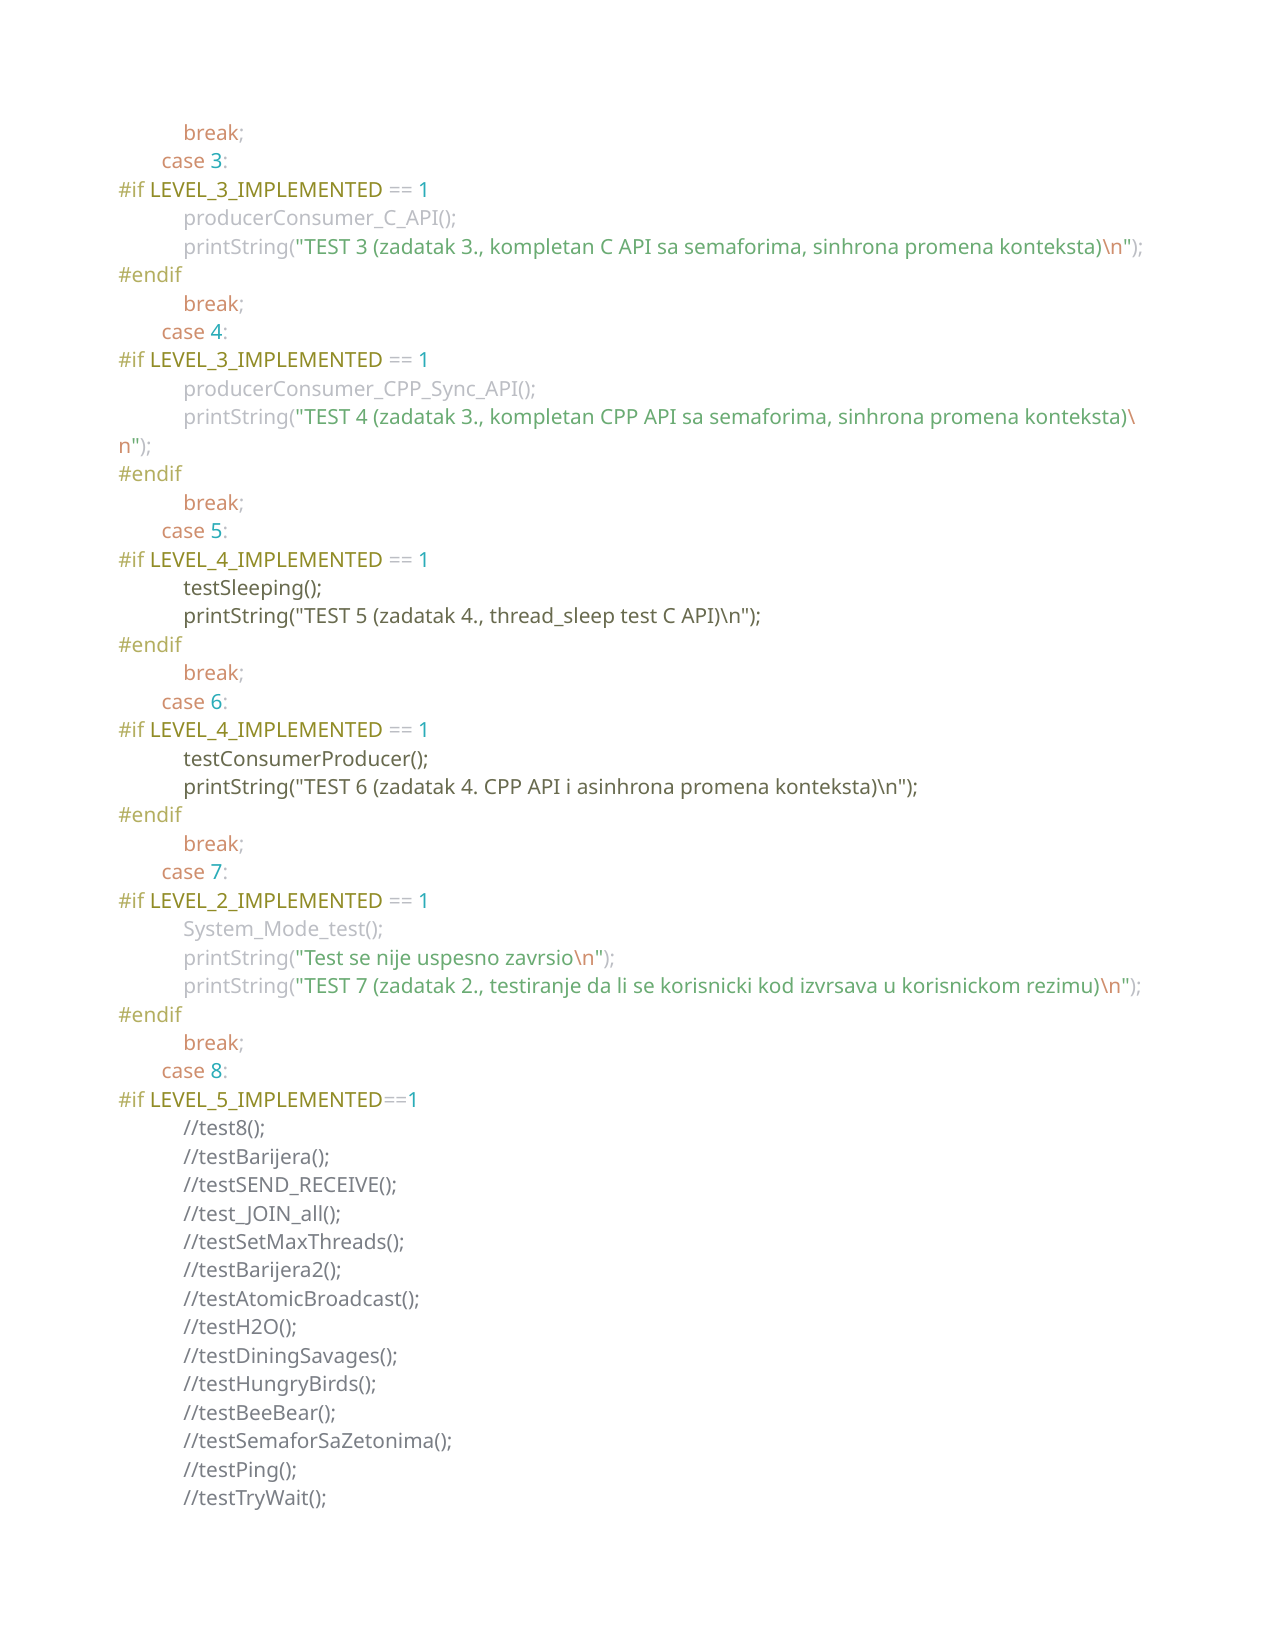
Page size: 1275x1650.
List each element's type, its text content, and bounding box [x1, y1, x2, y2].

text break; case 3: #if LEVEL_3_IMPLEMENTED == 1 producerConsumer_C_API(); printString("TEST 3 (zadatak 3., kompletan C API sa semaforima, sinhrona promena konteksta)\n"); #endif break; case 4: #if LEVEL_3_IMPLEMENTED == 1 producerConsumer_CPP_Sync_API(); printString("TEST 4 (zadatak 3., kompletan CPP API sa semaforima, sinhrona promena konteksta)\n"); #endif break; case 5: #if LEVEL_4_IMPLEMENTED == 1 testSleeping(); printString("TEST 5 (zadatak 4., thread_sleep test C API)\n"); #endif break; case 6: #if LEVEL_4_IMPLEMENTED == 1 testConsumerProducer(); printString("TEST 6 (zadatak 4. CPP API i asinhrona promena konteksta)\n"); #endif break; case 7: #if LEVEL_2_IMPLEMENTED == 1 System_Mode_test(); printString("Test se nije uspesno zavrsio\n"); printString("TEST 7 (zadatak 2., testiranje da li se korisnicki kod izvrsava u korisnickom rezimu)\n"); #endif break; case 8: #if LEVEL_5_IMPLEMENTED==1 //test8(); //testBarijera(); //testSEND_RECEIVE(); //test_JOIN_all(); //testSetMaxThreads(); //testBarijera2(); //testAtomicBroadcast(); //testH2O(); //testDiningSavages(); //testHungryBirds(); //testBeeBear(); //testSemaforSaZetonima(); //testPing(); //testTryWait(); [118, 118, 1157, 1512]
